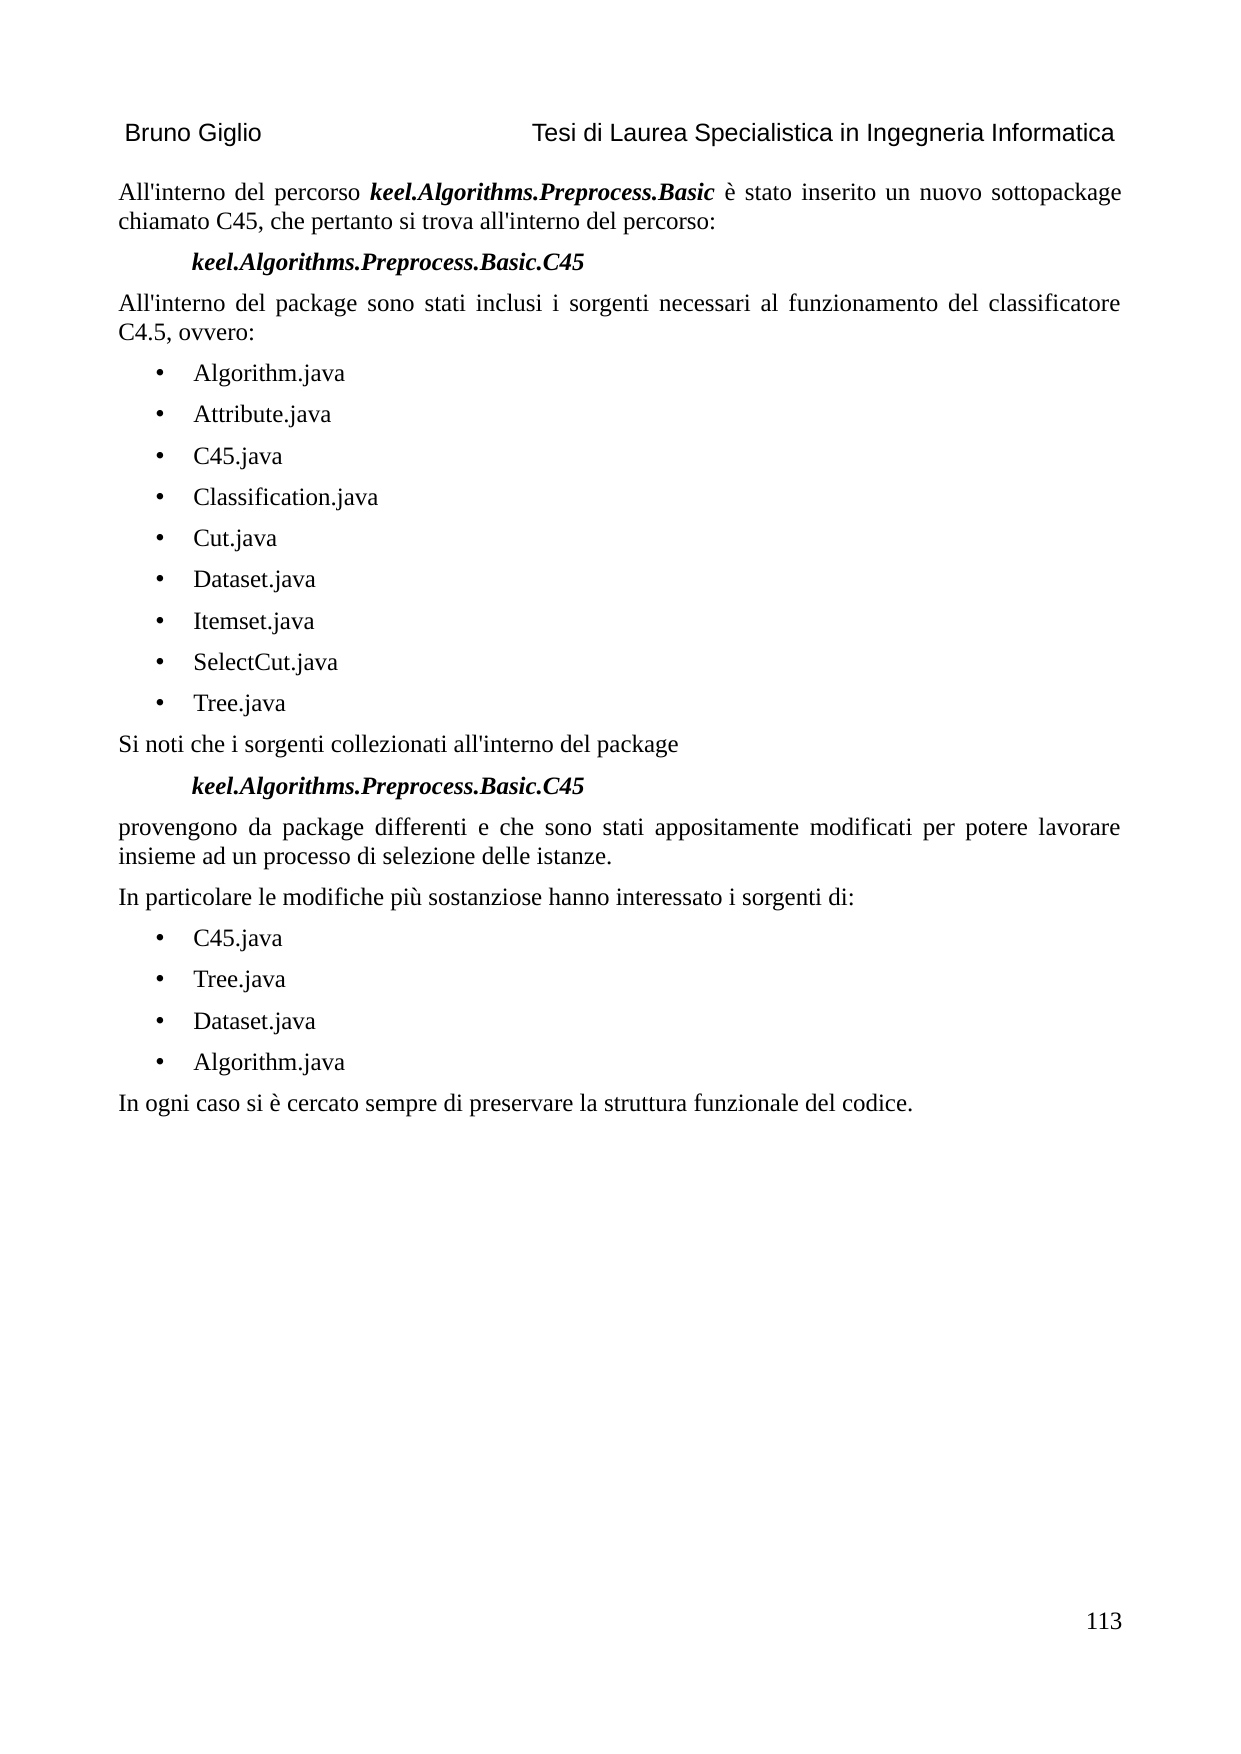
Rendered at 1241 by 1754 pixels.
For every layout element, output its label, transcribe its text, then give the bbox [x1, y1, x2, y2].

list Algorithm.java [156, 1047, 1122, 1076]
text All'interno del package sono stati inclusi i sorgenti necessari al funzionamento del classificatore C4.5, ovvero: [118, 288, 1122, 346]
list SelectCut.java [156, 647, 1122, 676]
text In particolare le modifiche più sostanziose hanno interessato i sorgenti di: [118, 882, 1122, 911]
list Itemset.java [156, 606, 1122, 634]
list Dataset.java [156, 564, 1122, 593]
text In ogni caso si è cercato sempre di preservare la struttura funzionale del codice. [118, 1088, 1122, 1117]
list C45.java [156, 923, 1122, 952]
list Tree.java [156, 964, 1122, 993]
list Attribute.java [156, 399, 1122, 428]
list C45.java [156, 441, 1122, 469]
list Classification.java [156, 482, 1122, 511]
list Dataset.java [156, 1006, 1122, 1034]
list Tree.java [156, 688, 1122, 717]
list Algorithm.java [156, 358, 1122, 387]
text Si noti che i sorgenti collezionati all'interno del package [118, 729, 1122, 758]
text keel.Algorithms.Preprocess.Basic.C45 [118, 771, 1122, 799]
list Cut.java [156, 523, 1122, 552]
text All'interno del percorso keel.Algorithms.Preprocess.Basic è stato inserito un nuovo sottopackage chiamato C45, che pertanto si trova all'interno del percorso: [118, 177, 1122, 234]
text provengono da package differenti e che sono stati appositamente modificati per potere lavorare insieme ad un processo di selezione delle istanze. [118, 812, 1122, 869]
text keel.Algorithms.Preprocess.Basic.C45 [118, 247, 1122, 276]
